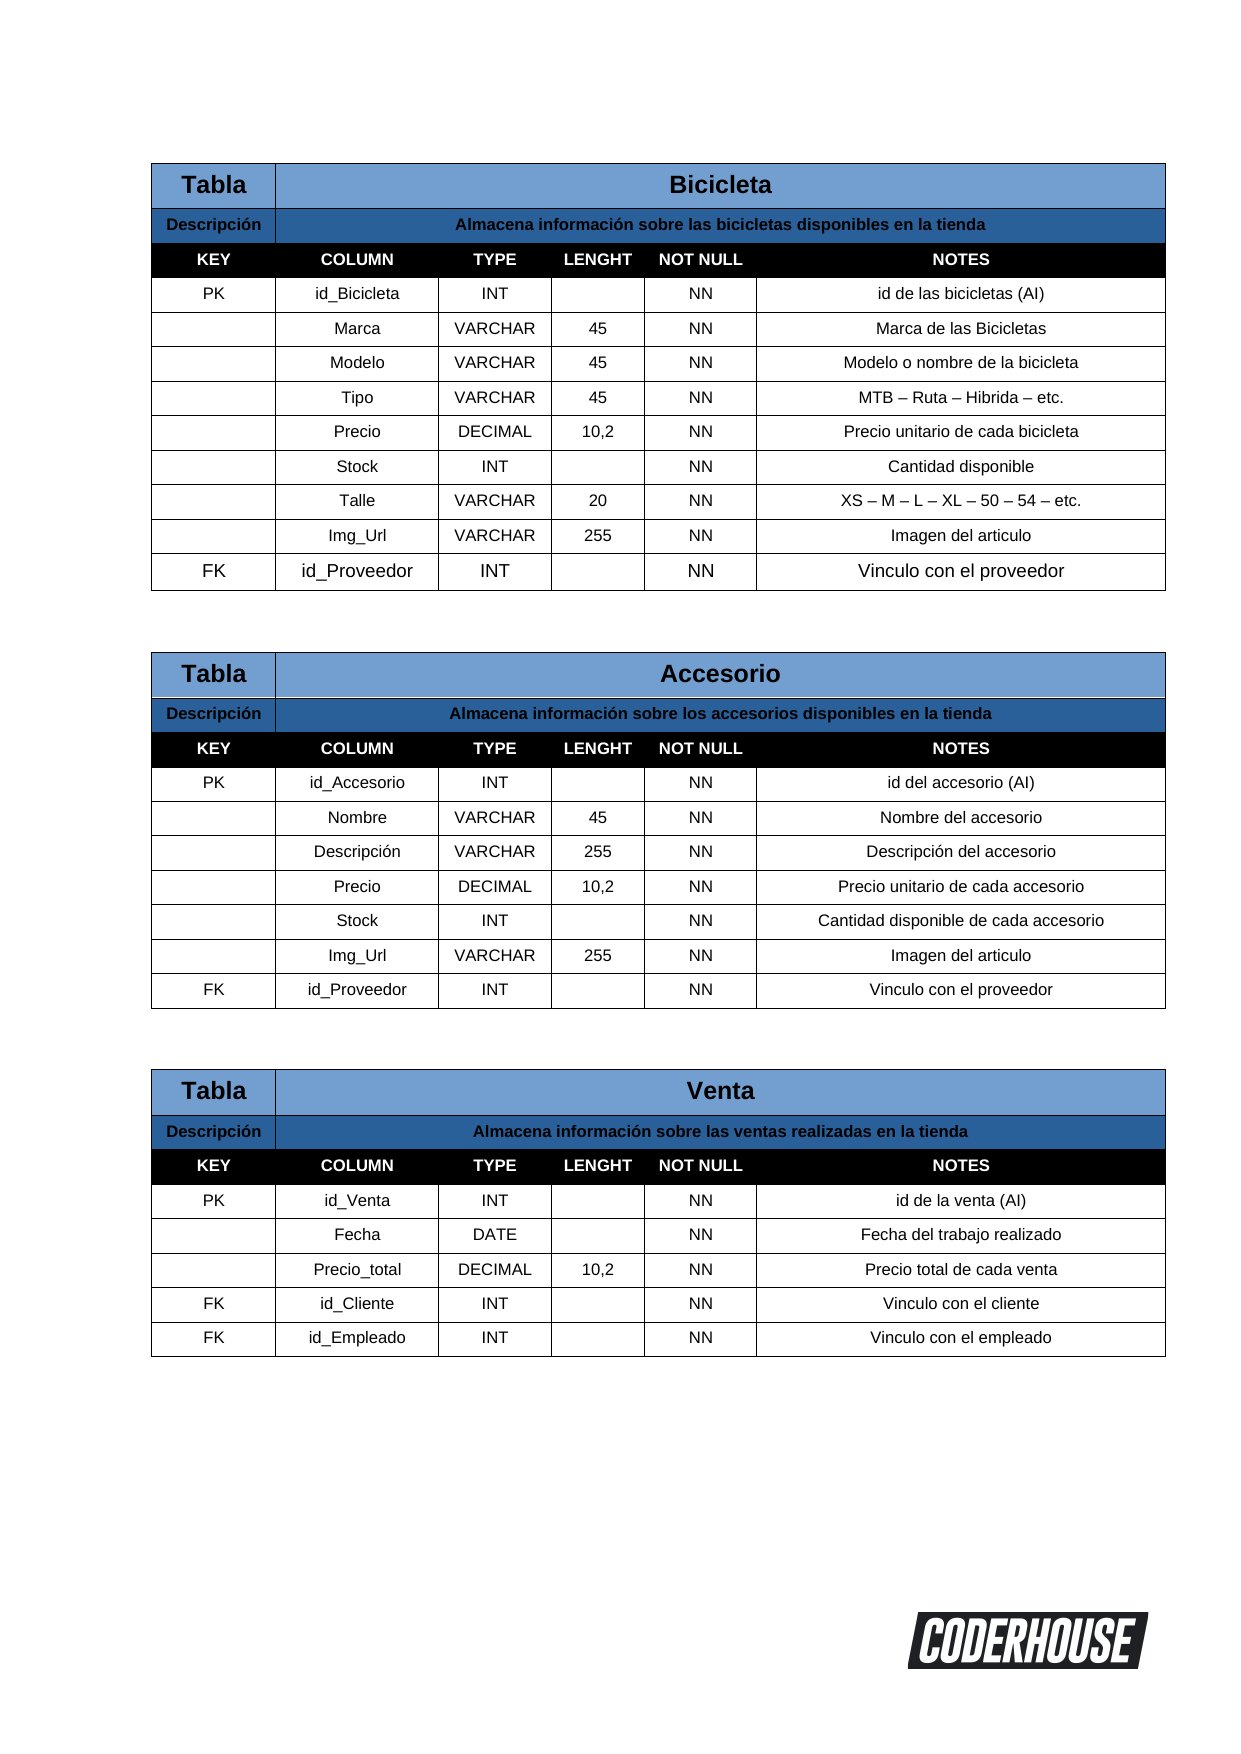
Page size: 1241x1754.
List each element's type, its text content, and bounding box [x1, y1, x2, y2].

table_cell PK [152, 1185, 275, 1218]
table_cell 255 [552, 520, 644, 553]
table_cell NOT NULL [645, 244, 756, 277]
table_cell Almacena información sobre los accesorios disponibles en la tienda [276, 699, 1165, 732]
table_cell Imagen del articulo [757, 520, 1165, 553]
table_cell XS – M – L – XL – 50 – 54 – etc. [757, 485, 1165, 519]
table_header Tabla [152, 653, 275, 697]
table_cell [552, 1185, 644, 1218]
table_cell KEY [152, 733, 275, 766]
table_cell DATE [439, 1219, 551, 1253]
table_cell [152, 905, 275, 939]
table_cell id_Bicicleta [276, 278, 438, 312]
table_cell NN [645, 768, 756, 801]
table_cell NN [645, 554, 756, 590]
table_cell Cantidad disponible de cada accesorio [757, 905, 1165, 939]
table_cell Descripción [152, 209, 275, 243]
table_cell Descripción [152, 1116, 275, 1149]
table_cell NN [645, 382, 756, 415]
table_cell 10,2 [552, 871, 644, 904]
table_cell id_Proveedor [276, 554, 438, 590]
table_cell Stock [276, 905, 438, 939]
table_cell NN [645, 278, 756, 312]
table_cell Nombre del accesorio [757, 802, 1165, 835]
table_cell [552, 768, 644, 801]
table_cell VARCHAR [439, 940, 551, 973]
table_cell id del accesorio (AI) [757, 768, 1165, 801]
table_cell [152, 416, 275, 450]
table_cell LENGHT [552, 1150, 644, 1184]
table_cell Vinculo con el proveedor [757, 974, 1165, 1008]
table_cell TYPE [439, 244, 551, 277]
table_cell id_Empleado [276, 1323, 438, 1356]
picture [907, 1612, 1149, 1669]
table_cell KEY [152, 244, 275, 277]
table_cell Fecha del trabajo realizado [757, 1219, 1165, 1253]
table_cell 255 [552, 940, 644, 973]
table_cell INT [439, 905, 551, 939]
table_cell NN [645, 974, 756, 1008]
table_cell VARCHAR [439, 802, 551, 835]
table_cell Precio total de cada venta [757, 1254, 1165, 1287]
table_cell Descripción [152, 699, 275, 732]
table_cell 45 [552, 347, 644, 381]
table_cell [152, 347, 275, 381]
table_cell 45 [552, 313, 644, 346]
table_cell VARCHAR [439, 836, 551, 870]
table_cell VARCHAR [439, 347, 551, 381]
table_cell [152, 520, 275, 553]
table_cell [152, 313, 275, 346]
table_header Accesorio [276, 653, 1165, 697]
table_cell INT [439, 1323, 551, 1356]
table_cell Descripción del accesorio [757, 836, 1165, 870]
table_cell VARCHAR [439, 313, 551, 346]
table_cell id de la venta (AI) [757, 1185, 1165, 1218]
table_cell NOTES [757, 733, 1165, 766]
table_cell Img_Url [276, 940, 438, 973]
table_cell NOT NULL [645, 1150, 756, 1184]
table_cell INT [439, 1185, 551, 1218]
table_cell [552, 1219, 644, 1253]
table_cell 255 [552, 836, 644, 870]
table_cell Modelo [276, 347, 438, 381]
table_cell [152, 836, 275, 870]
table_cell [552, 1323, 644, 1356]
table_cell NN [645, 905, 756, 939]
table_cell Tipo [276, 382, 438, 415]
table_cell INT [439, 1288, 551, 1322]
table_cell NN [645, 1185, 756, 1218]
table_cell NOTES [757, 1150, 1165, 1184]
table_cell 45 [552, 802, 644, 835]
table_cell TYPE [439, 1150, 551, 1184]
table_cell VARCHAR [439, 520, 551, 553]
table_cell [552, 554, 644, 590]
table_cell id de las bicicletas (AI) [757, 278, 1165, 312]
table_cell [552, 1288, 644, 1322]
table_cell Cantidad disponible [757, 451, 1165, 484]
table_cell INT [439, 768, 551, 801]
table_cell Precio unitario de cada accesorio [757, 871, 1165, 904]
table_header Venta [276, 1070, 1165, 1115]
table_cell PK [152, 278, 275, 312]
table_cell VARCHAR [439, 485, 551, 519]
table_cell Descripción [276, 836, 438, 870]
table_cell FK [152, 554, 275, 590]
table_cell INT [439, 451, 551, 484]
table_cell Talle [276, 485, 438, 519]
table_cell NN [645, 836, 756, 870]
table_cell NN [645, 1288, 756, 1322]
table_cell 10,2 [552, 1254, 644, 1287]
table_cell NN [645, 520, 756, 553]
table_cell Vinculo con el proveedor [757, 554, 1165, 590]
table_header Bicicleta [276, 164, 1165, 208]
table_cell LENGHT [552, 733, 644, 766]
table_cell 10,2 [552, 416, 644, 450]
table_cell [152, 1254, 275, 1287]
table_cell Modelo o nombre de la bicicleta [757, 347, 1165, 381]
table_cell Precio [276, 416, 438, 450]
table_cell NN [645, 802, 756, 835]
table_cell COLUMN [276, 244, 438, 277]
table_cell TYPE [439, 733, 551, 766]
table_cell COLUMN [276, 1150, 438, 1184]
table_cell id_Proveedor [276, 974, 438, 1008]
table_cell INT [439, 554, 551, 590]
table_cell [152, 451, 275, 484]
table_cell Almacena información sobre las ventas realizadas en la tienda [276, 1116, 1165, 1149]
table_cell Nombre [276, 802, 438, 835]
table_cell 20 [552, 485, 644, 519]
table_cell [152, 485, 275, 519]
table_cell MTB – Ruta – Hibrida – etc. [757, 382, 1165, 415]
table_cell [552, 974, 644, 1008]
table_cell NN [645, 1219, 756, 1253]
table_cell FK [152, 1323, 275, 1356]
table_cell Marca de las Bicicletas [757, 313, 1165, 346]
table_cell [152, 871, 275, 904]
table_cell NN [645, 1254, 756, 1287]
table_cell VARCHAR [439, 382, 551, 415]
table_cell NN [645, 485, 756, 519]
table_cell Vinculo con el empleado [757, 1323, 1165, 1356]
table_cell NN [645, 416, 756, 450]
table_cell 45 [552, 382, 644, 415]
table_cell Img_Url [276, 520, 438, 553]
table_cell KEY [152, 1150, 275, 1184]
table_cell Vinculo con el cliente [757, 1288, 1165, 1322]
table_cell Stock [276, 451, 438, 484]
table_cell [152, 382, 275, 415]
table_cell NN [645, 347, 756, 381]
table_cell NOTES [757, 244, 1165, 277]
table_cell NN [645, 313, 756, 346]
table_cell LENGHT [552, 244, 644, 277]
table_cell [152, 940, 275, 973]
table_header Tabla [152, 164, 275, 208]
table_cell NN [645, 940, 756, 973]
table_cell FK [152, 974, 275, 1008]
table_cell id_Cliente [276, 1288, 438, 1322]
table_cell [152, 1219, 275, 1253]
table_cell [552, 278, 644, 312]
table_cell DECIMAL [439, 871, 551, 904]
table_cell PK [152, 768, 275, 801]
table_cell Imagen del articulo [757, 940, 1165, 973]
table_cell NOT NULL [645, 733, 756, 766]
table_cell NN [645, 871, 756, 904]
table_cell [152, 802, 275, 835]
table_cell Precio_total [276, 1254, 438, 1287]
table_cell Marca [276, 313, 438, 346]
table_cell [552, 451, 644, 484]
table_header Tabla [152, 1070, 275, 1115]
table_cell Almacena información sobre las bicicletas disponibles en la tienda [276, 209, 1165, 243]
table_cell Fecha [276, 1219, 438, 1253]
table_cell NN [645, 1323, 756, 1356]
table_cell id_Venta [276, 1185, 438, 1218]
table_cell INT [439, 278, 551, 312]
table_cell NN [645, 451, 756, 484]
table_cell DECIMAL [439, 416, 551, 450]
table_cell FK [152, 1288, 275, 1322]
table_cell [552, 905, 644, 939]
table_cell DECIMAL [439, 1254, 551, 1287]
table_cell id_Accesorio [276, 768, 438, 801]
table_cell INT [439, 974, 551, 1008]
table_cell Precio [276, 871, 438, 904]
table_cell Precio unitario de cada bicicleta [757, 416, 1165, 450]
table_cell COLUMN [276, 733, 438, 766]
